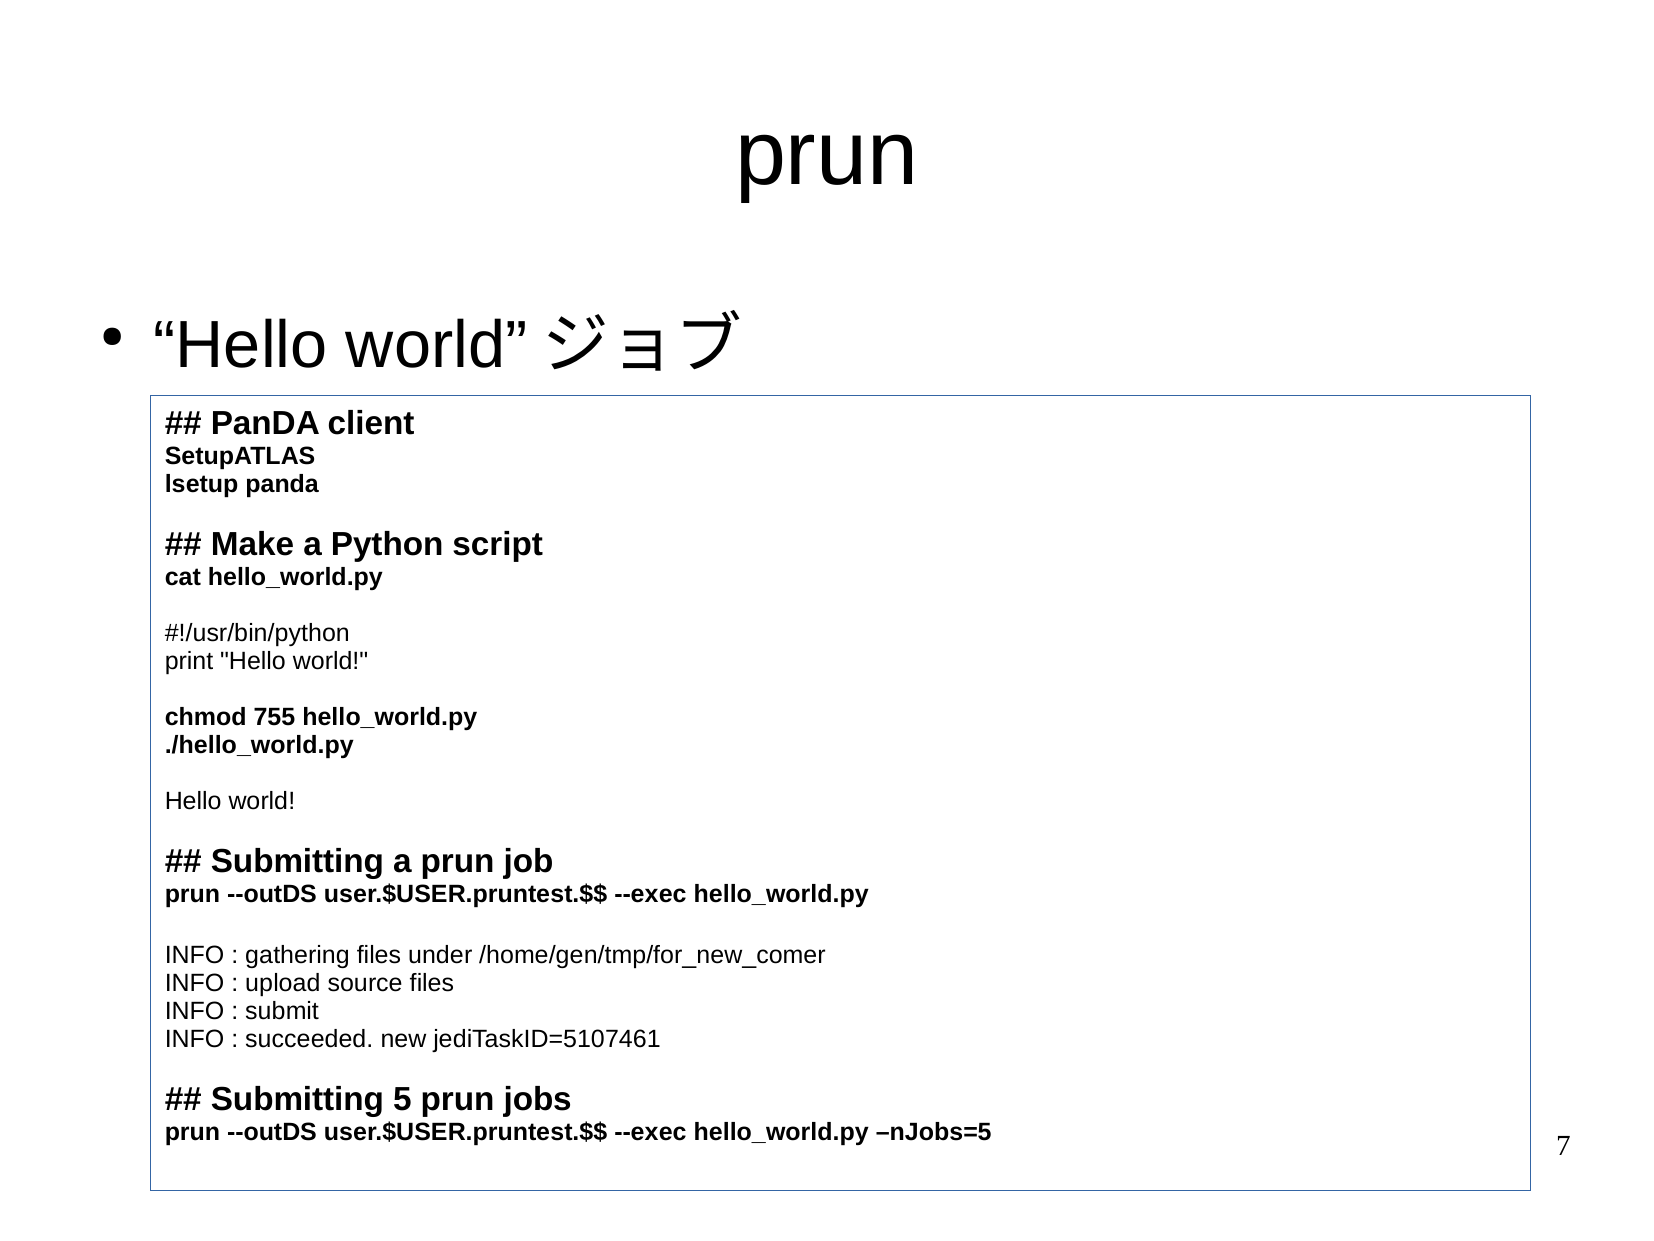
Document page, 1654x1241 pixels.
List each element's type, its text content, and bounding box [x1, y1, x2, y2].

title prun [82, 49, 1571, 257]
list “Hello world”ジョブ [82, 290, 1571, 1010]
text_box ## PanDA client SetupATLAS lsetup panda ## Make a Python script cat hello_world.py #!/usr/bin/python print "Hello world!" chmod 755 hello_world.py ./hello_world.py Hello world! ## Submitting a prun job prun --outDS user.$USER.pruntest.$$ --exec hello_world.py INFO : gathering files under /home/gen/tmp/for_new_comer INFO : upload source files INFO : submit INFO : succeeded. new jediTaskID=5107461 ## Submitting 5 prun jobs prun --outDS user.$USER.pruntest.$$ --exec hello_world.py –nJobs=5 [150, 395, 1531, 1191]
